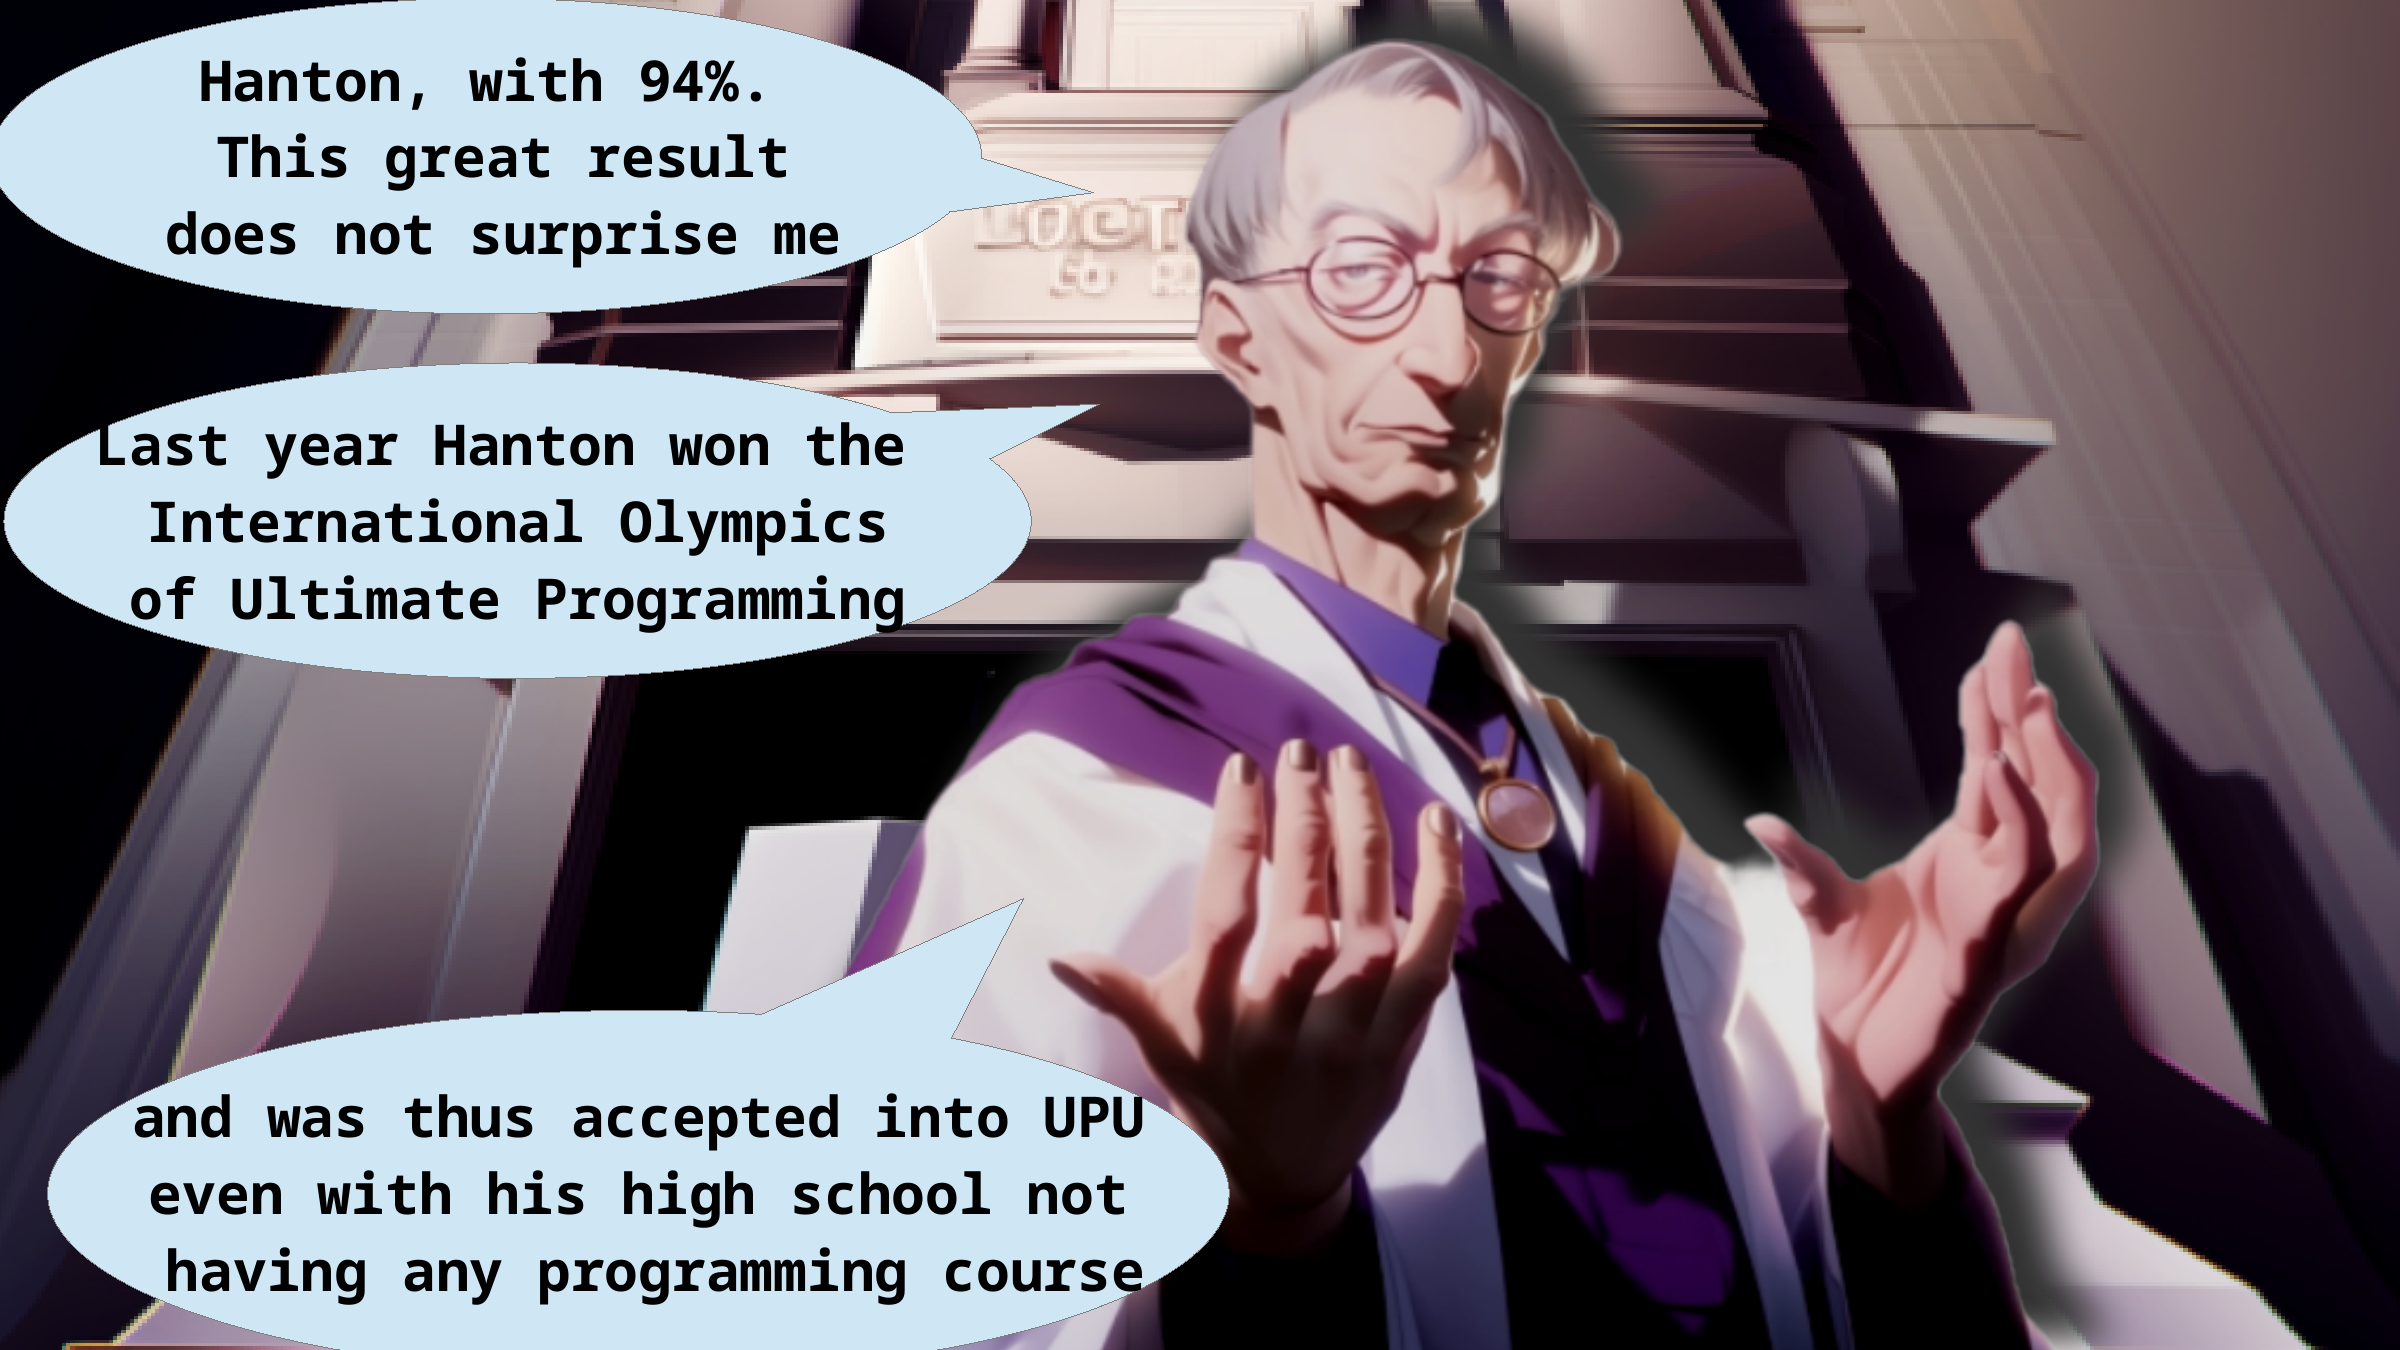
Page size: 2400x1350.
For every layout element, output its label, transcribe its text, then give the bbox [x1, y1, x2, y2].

text_box and was thus accepted into UPU even with his high school not having any programming course [47, 898, 1230, 1350]
text_box Hanton, with 94%. This great result does not surprise me [0, 0, 1094, 314]
picture [0, 0, 2400, 1350]
text_box Last year Hanton won the International Olympics of Ultimate Programming [3, 362, 1100, 679]
picture [0, 0, 397, 124]
